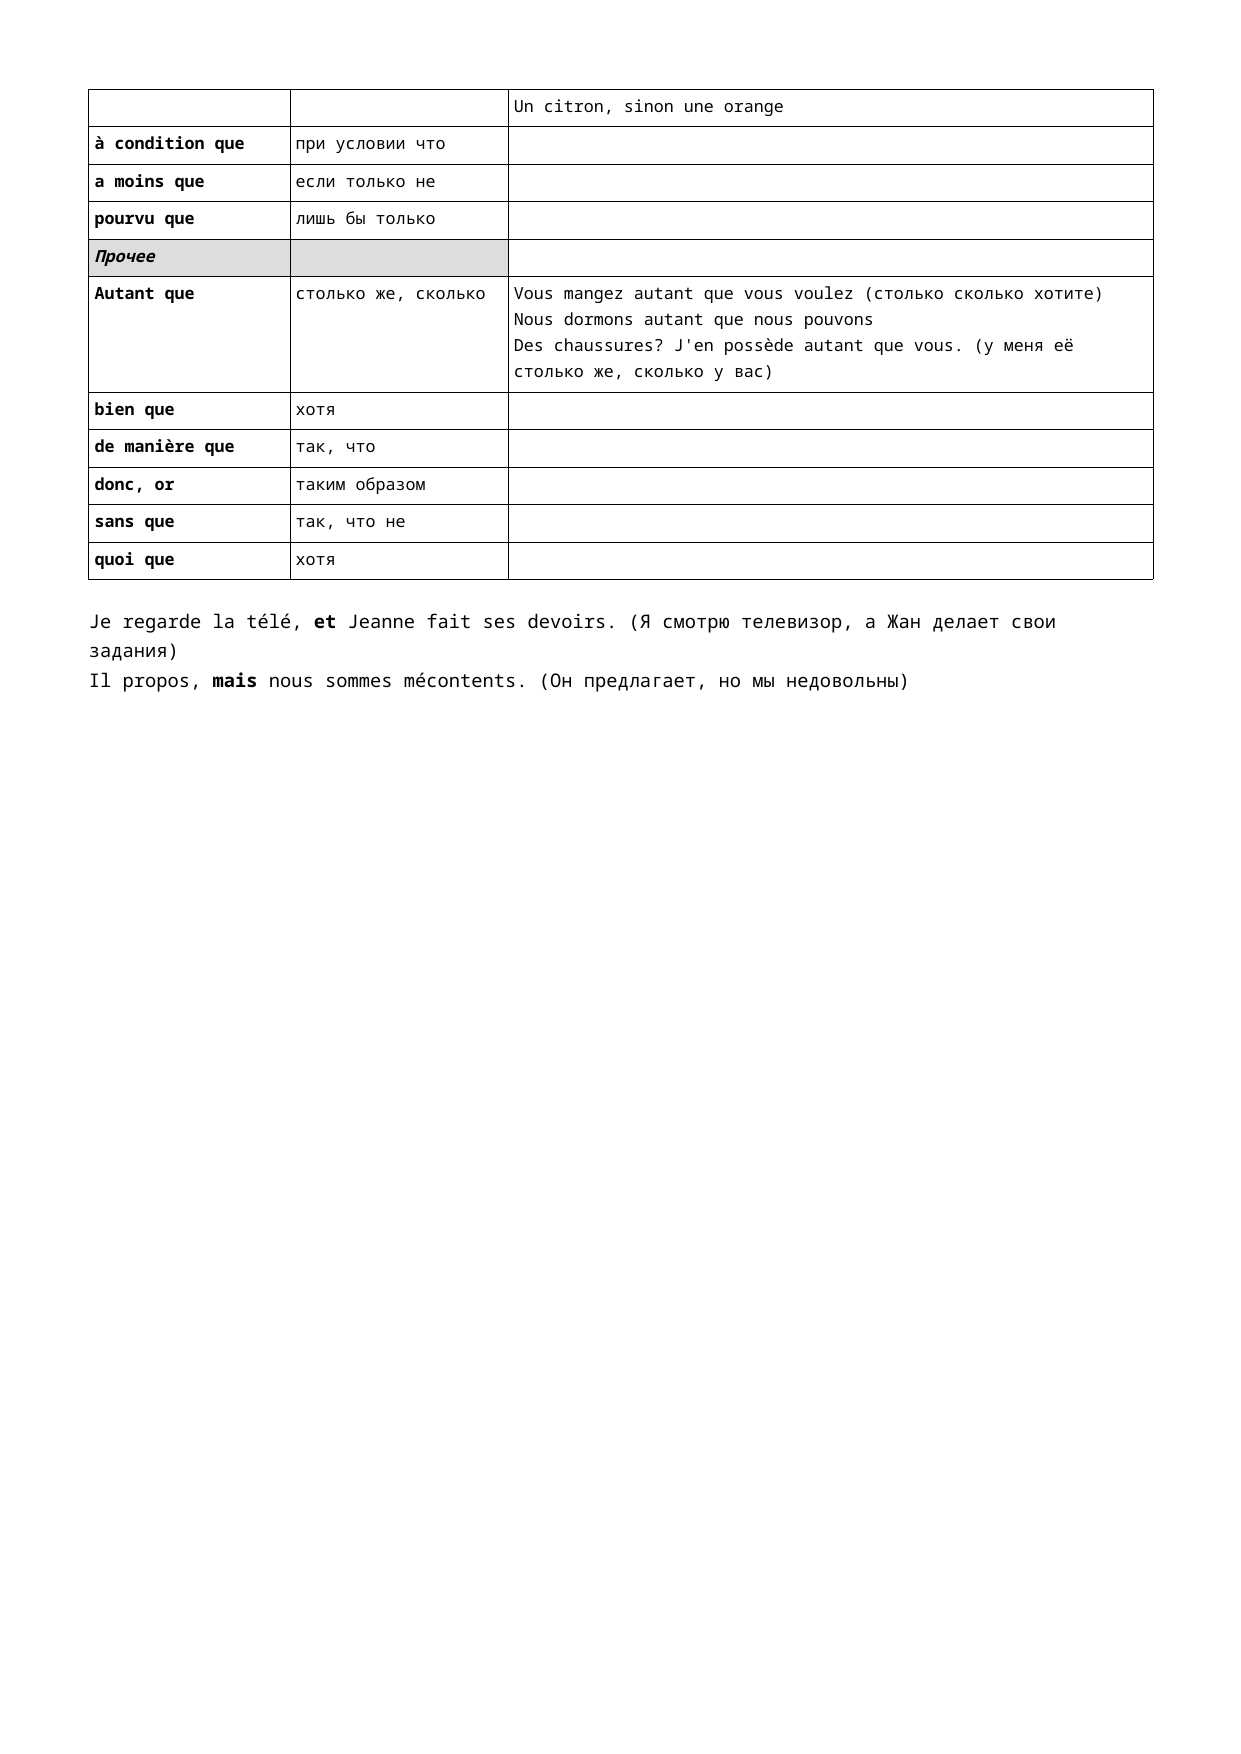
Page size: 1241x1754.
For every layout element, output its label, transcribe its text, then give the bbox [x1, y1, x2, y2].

table_cell sans que [89, 505, 290, 542]
table_cell хотя [291, 393, 508, 429]
table_cell [291, 240, 508, 276]
table_cell [509, 430, 1153, 467]
table_cell [509, 543, 1153, 579]
table_cell Un citron, sinon une orange [509, 90, 1153, 126]
table_cell de manière que [89, 430, 290, 467]
table_cell [509, 505, 1153, 542]
table_cell лишь бы только [291, 202, 508, 238]
table_cell à condition que [89, 127, 290, 163]
table_cell если только не [291, 165, 508, 201]
table_cell хотя [291, 543, 508, 579]
table_cell так, что [291, 430, 508, 467]
table_cell a moins que [89, 165, 290, 201]
table_cell Прочее [89, 240, 290, 276]
table_cell [89, 90, 290, 126]
table_cell [509, 165, 1153, 201]
table_cell [509, 468, 1153, 504]
table_cell quoi que [89, 543, 290, 579]
table_cell [509, 202, 1153, 238]
text Je regarde la télé, et Jeanne fait ses devoirs. (Я смотрю телевизор, а Жан делает свои задания) [88, 608, 1152, 663]
table_cell при условии что [291, 127, 508, 163]
table_cell [291, 90, 508, 126]
text Il propos, mais nous sommes mécontents. (Он предлагает, но мы недовольны) [88, 667, 1152, 693]
table_cell bien que [89, 393, 290, 429]
table_cell таким образом [291, 468, 508, 504]
table_cell [509, 240, 1153, 276]
table_cell [509, 393, 1153, 429]
table_cell так, что не [291, 505, 508, 542]
table_cell pourvu que [89, 202, 290, 238]
table_cell [509, 127, 1153, 163]
table_cell donc, or [89, 468, 290, 504]
table_cell столько же, сколько [291, 277, 508, 392]
table_cell Vous mangez autant que vous voulez (столько сколько хотите) Nous dormons autant que nous pouvons Des chaussures? J'en possède autant que vous. (у меня её столько же, сколько у вас) [509, 277, 1153, 392]
table_cell Autant que [89, 277, 290, 392]
